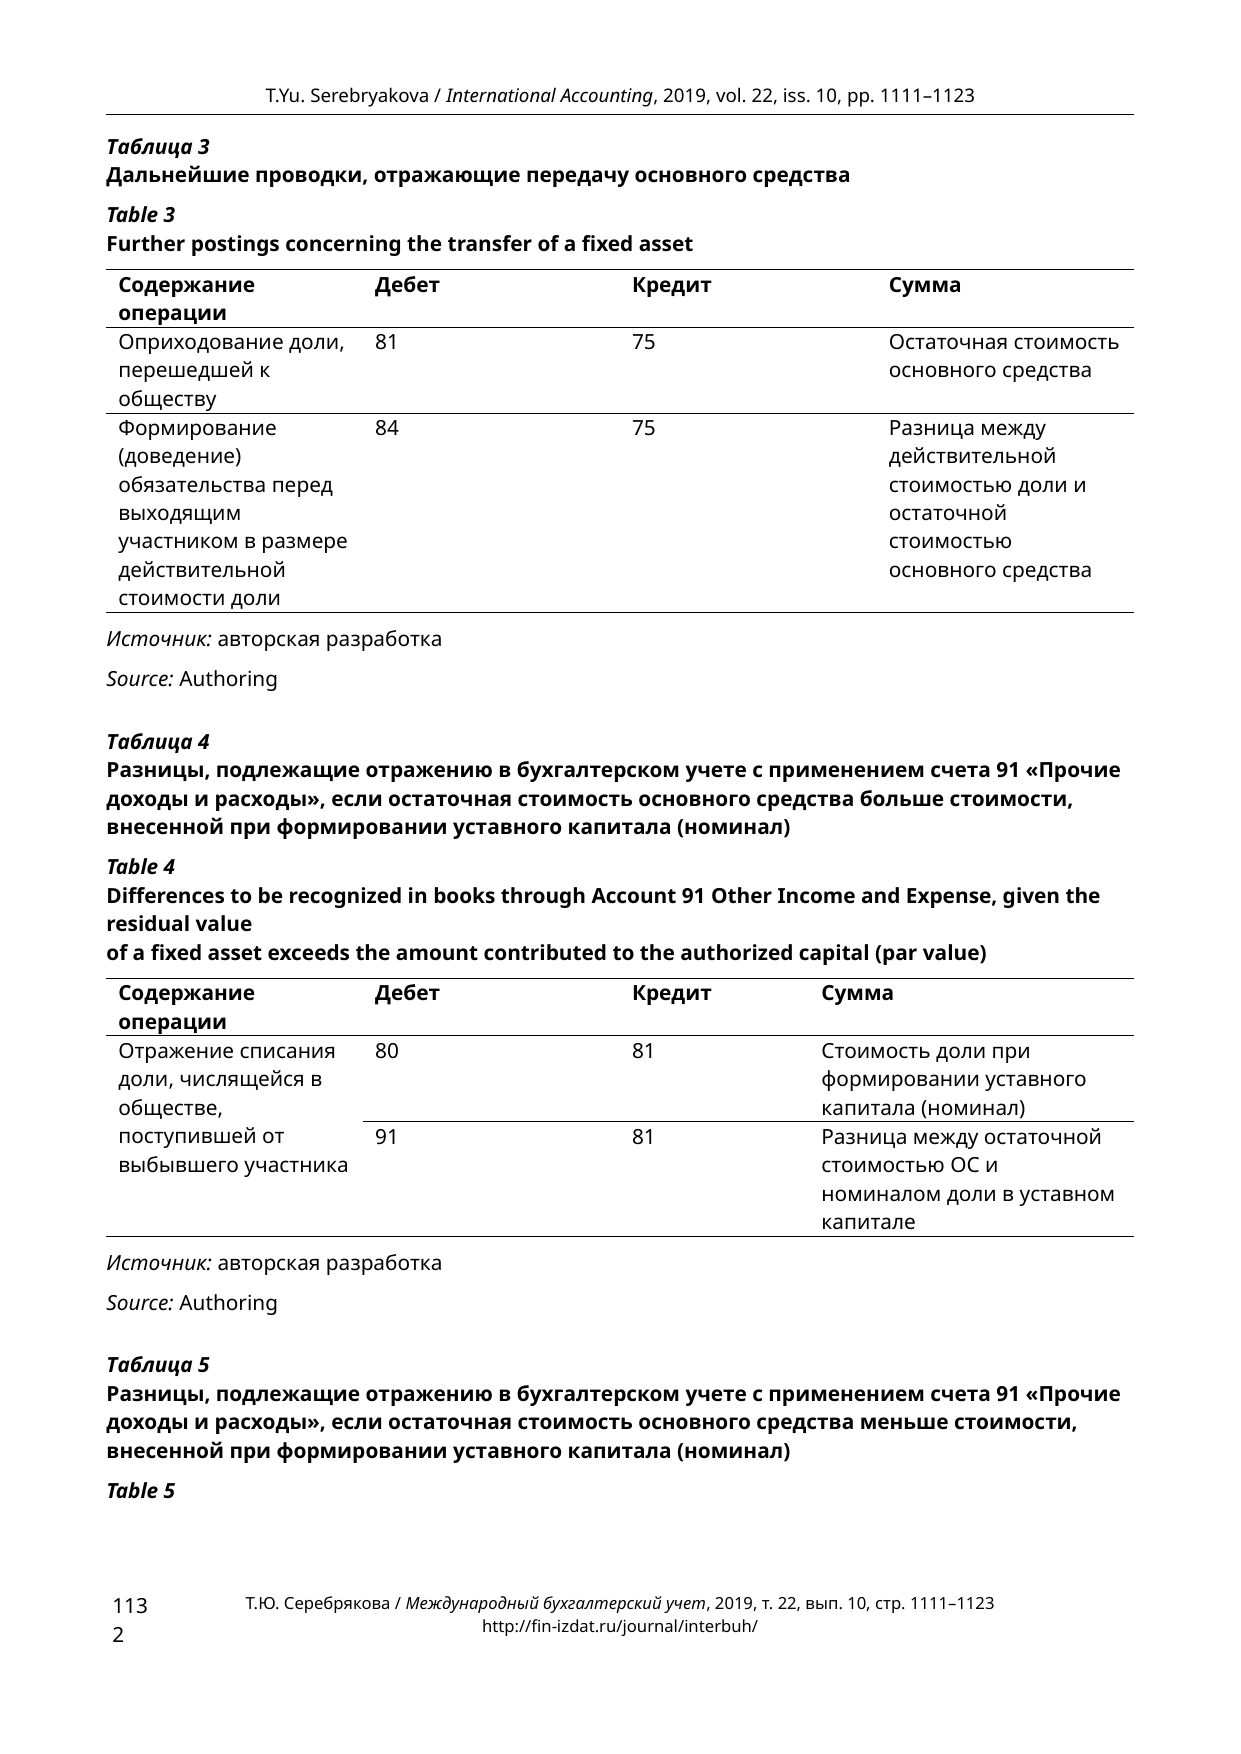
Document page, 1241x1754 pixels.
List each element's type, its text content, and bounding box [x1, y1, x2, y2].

table_cell Формирование (доведение) обязательства перед выходящим участником в размере действительной стоимости доли [106, 414, 363, 612]
text Table 4 [106, 852, 1134, 881]
table_header Кредит [620, 979, 809, 1035]
table_header Дебет [363, 979, 620, 1035]
table_cell Оприходование доли, перешедшей к обществу [106, 328, 363, 412]
table_cell Разница между остаточной стоимостью ОС и номиналом доли в уставном капитале [809, 1122, 1134, 1236]
table_header Содержание операции [106, 270, 363, 327]
text Source: Authoring [106, 664, 1134, 693]
table_header Сумма [877, 270, 1134, 327]
text Further postings concerning the transfer of a fixed asset [106, 229, 1134, 257]
table_cell Отражение списания доли, числящейся в обществе, поступившей от выбывшего участника [106, 1036, 363, 1236]
text Таблица 5 [106, 1351, 1134, 1379]
text Дальнейшие проводки, отражающие передачу основного средства [106, 160, 1134, 189]
table_cell 81 [620, 1122, 809, 1236]
text Источник: авторская разработка [106, 1248, 1134, 1276]
table_cell 80 [363, 1036, 620, 1121]
text Table 5 [106, 1476, 1134, 1504]
table_cell 75 [620, 328, 877, 412]
table_header Кредит [620, 270, 877, 327]
text Разницы, подлежащие отражению в бухгалтерском учете с применением счета 91 «Прочие доходы и расходы», если остаточная стоимость основного средства меньше стоимости, внесенной при формировании уставного капитала (номинал) [106, 1379, 1134, 1464]
table_header Содержание операции [106, 979, 363, 1035]
text Таблица 4 [106, 727, 1134, 755]
table_header Сумма [809, 979, 1134, 1035]
table_cell Остаточная стоимость основного средства [877, 328, 1134, 412]
table_cell 84 [363, 414, 620, 612]
table_header Дебет [363, 270, 620, 327]
table_cell 75 [620, 414, 877, 612]
text Source: Authoring [106, 1288, 1134, 1316]
text Источник: авторская разработка [106, 624, 1134, 653]
table_cell 91 [363, 1122, 620, 1236]
text Таблица 3 [106, 132, 1134, 160]
table_cell 81 [620, 1036, 809, 1121]
text Table 3 [106, 201, 1134, 229]
text Разницы, подлежащие отражению в бухгалтерском учете с применением счета 91 «Прочие доходы и расходы», если остаточная стоимость основного средства больше стоимости, внесенной при формировании уставного капитала (номинал) [106, 755, 1134, 841]
table_cell Стоимость доли при формировании уставного капитала (номинал) [809, 1036, 1134, 1121]
text Differences to be recognized in books through Account 91 Other Income and Expense, given the residual value of a fixed asset exceeds the amount contributed to the authorized capital (par value) [106, 881, 1134, 966]
table_cell 81 [363, 328, 620, 412]
table_cell Разница между действительной стоимостью доли и остаточной стоимостью основного средства [877, 414, 1134, 612]
